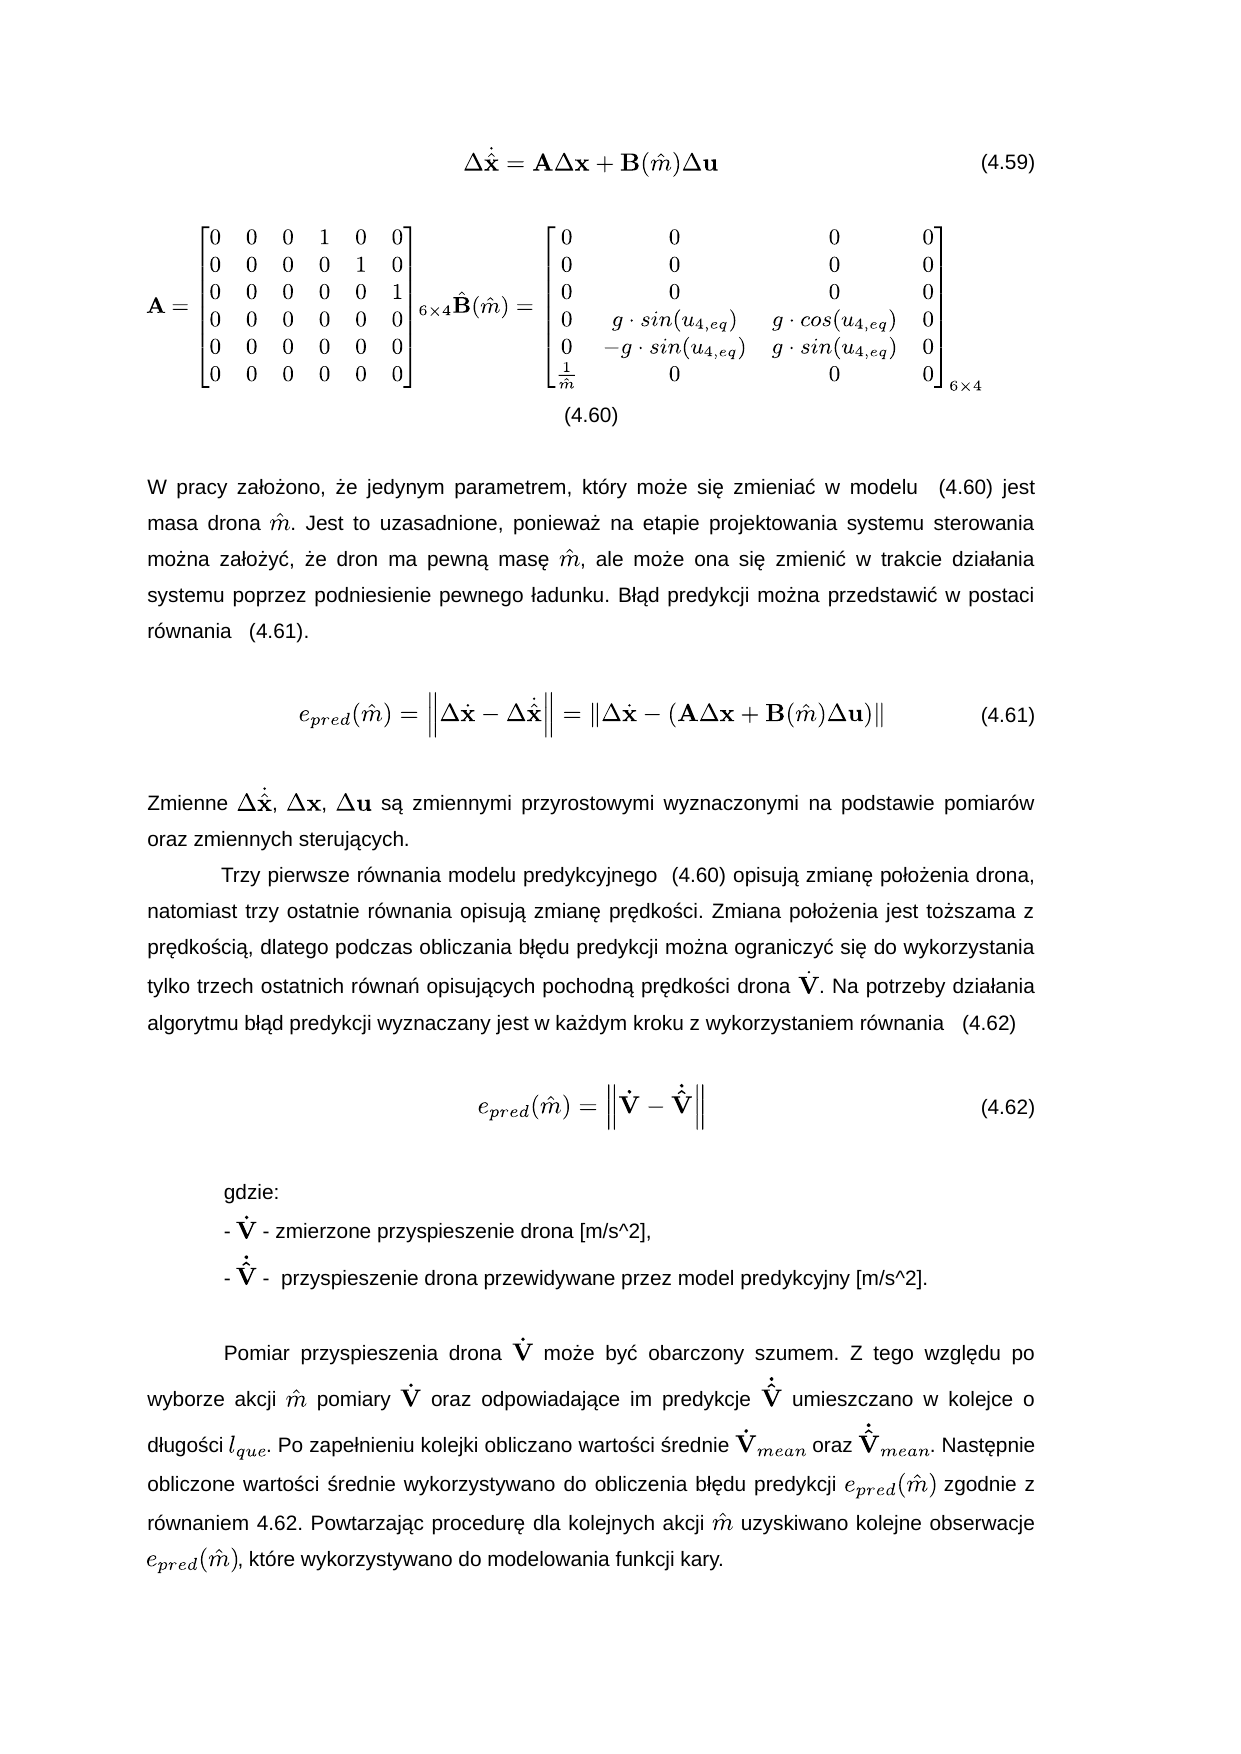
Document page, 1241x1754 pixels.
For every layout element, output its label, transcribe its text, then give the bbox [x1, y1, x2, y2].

text [147, 147, 647, 177]
text [147, 692, 429, 738]
text (4.59) [493, 147, 1035, 177]
text (4.61) [552, 692, 1035, 738]
text [147, 1084, 608, 1130]
text Pomiar przyspieszenia drona może być obarczony szumem. Z tego względu po wyborze akcji pomiary oraz odpowiadające im predykcje umieszczano w kolejce o długości . Po zapełnieniu kolejki obliczano wartości średnie oraz . Następnie obliczone wartości średnie wykorzystywano do obliczenia błędu predykcji zgodnie z równaniem 4.62. Powtarzając procedurę dla kolejnych akcji uzyskiwano kolejne obserwacje , które wykorzystywano do modelowania funkcji kary. [147, 1337, 1035, 1573]
text Zmienne , , są zmiennymi przyrostowymi wyznaczonymi na podstawie pomiarów oraz zmiennych sterujących. [147, 787, 1035, 851]
text W pracy założono, że jedynym parametrem, który może się zmieniać w modelu (4.60) jest masa drona . Jest to uzasadnione, ponieważ na etapie projektowania systemu sterowania można założyć, że dron ma pewną masę , ale może ona się zmienić w trakcie działania systemu poprzez podniesienie pewnego ładunku. Błąd predykcji można przedstawić w postaci równania (4.61). [147, 475, 1035, 642]
text - - przyspieszenie drona przewidywane przez model predykcyjny [m/s^2]. [147, 1255, 1035, 1289]
text (4.60) [147, 226, 1035, 427]
text (4.62) [704, 1084, 1035, 1130]
text gdzie: [147, 1179, 1035, 1203]
text - - zmierzone przyspieszenie drona [m/s^2], [147, 1216, 1035, 1243]
text Trzy pierwsze równania modelu predykcyjnego (4.60) opisują zmianę położenia drona, natomiast trzy ostatnie równania opisują zmianę prędkości. Zmiana położenia jest toższama z prędkością, dlatego podczas obliczania błędu predykcji można ograniczyć się do wykorzystania tylko trzech ostatnich równań opisujących pochodną prędkości drona . Na potrzeby działania algorytmu błąd predykcji wyznaczany jest w każdym kroku z wykorzystaniem równania (4.62) [147, 863, 1035, 1034]
